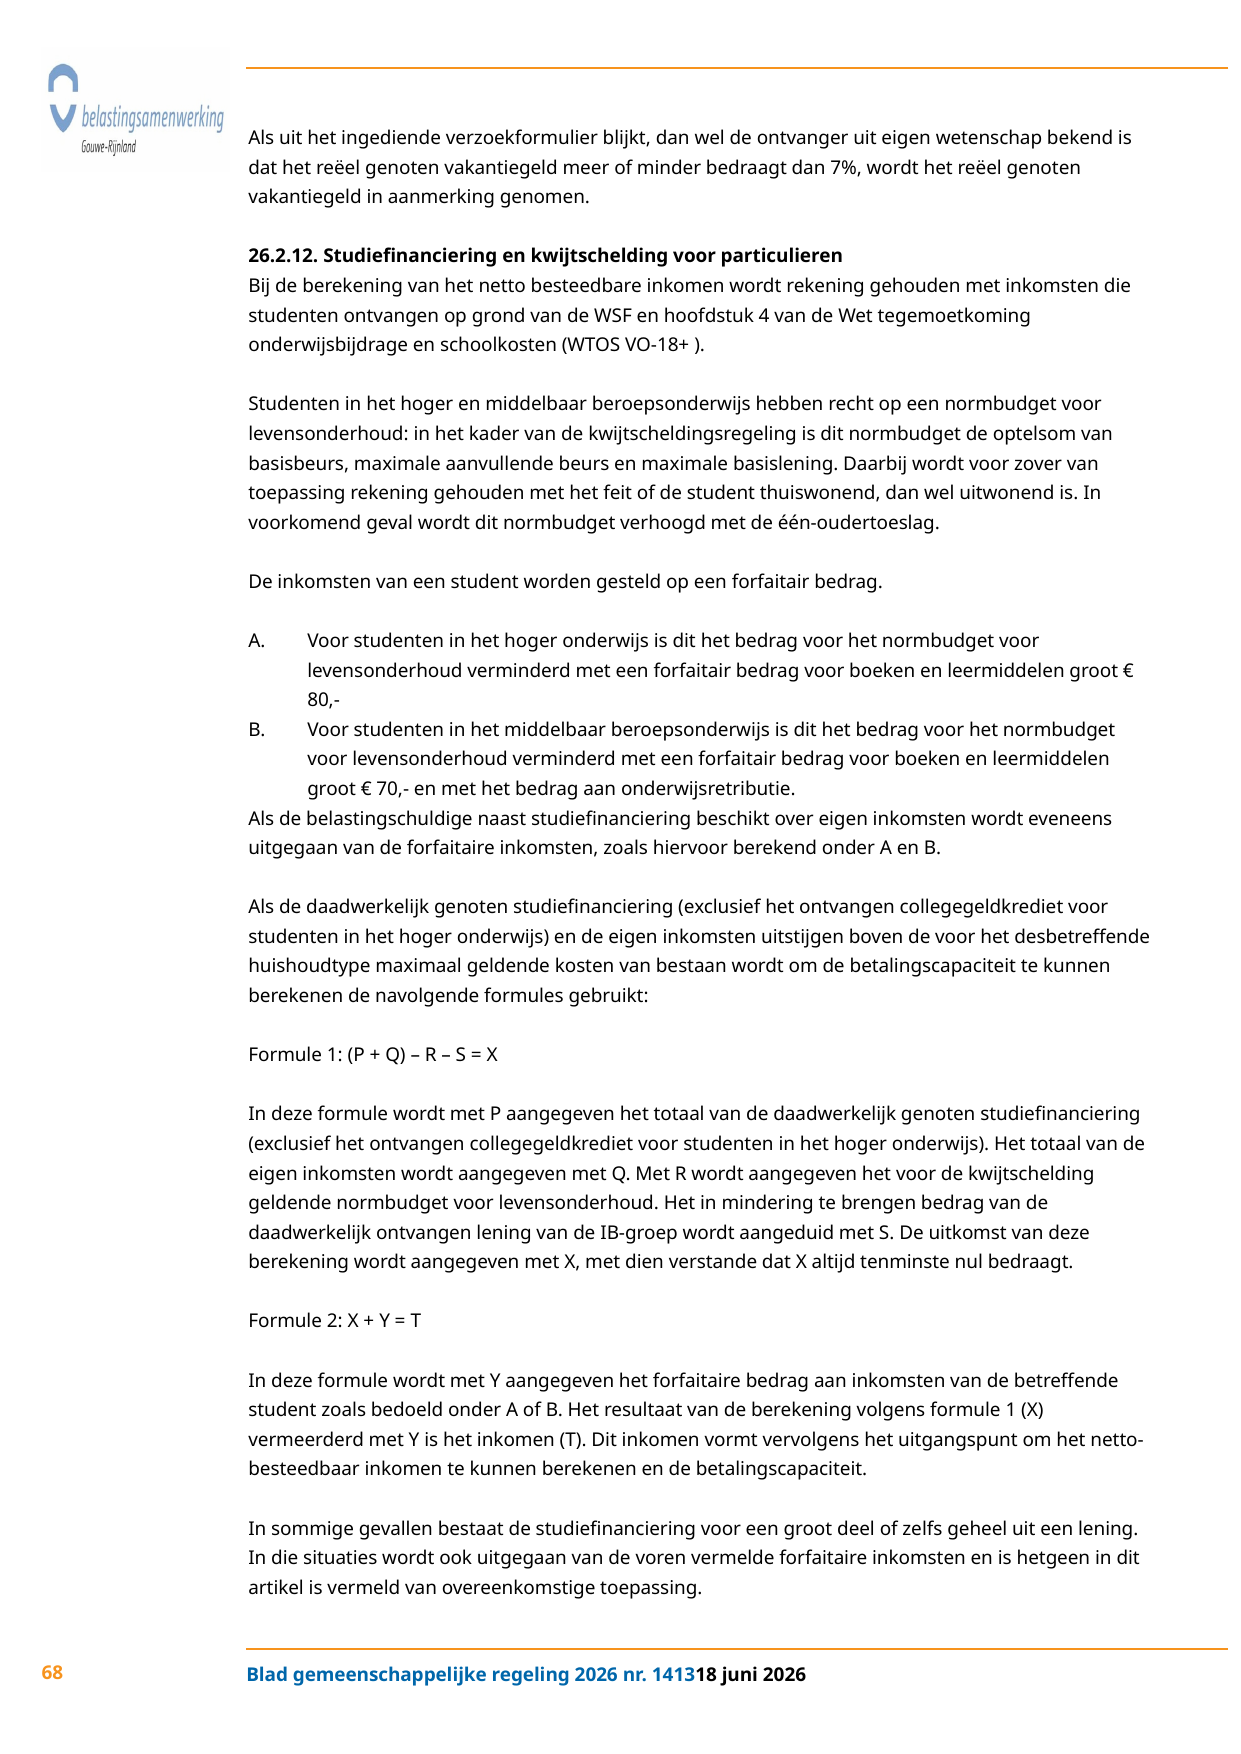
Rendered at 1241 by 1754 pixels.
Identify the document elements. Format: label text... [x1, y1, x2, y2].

text Als de daadwerkelijk genoten studiefinanciering (exclusief het ontvangen collegegeldkrediet voor studenten in het hoger onderwijs) en de eigen inkomsten uitstijgen boven de voor het desbetreffende huishoudtype maximaal geldende kosten van bestaan wordt om de betalingscapaciteit te kunnen berekenen de navolgende formules gebruikt: [248, 893, 1152, 1008]
list Voor studenten in het hoger onderwijs is dit het bedrag voor het normbudget voor levensonderhoud verminderd met een forfaitair bedrag voor boeken en leermiddelen groot € 80,- [248, 627, 1152, 712]
text Studenten in het hoger en middelbaar beroepsonderwijs hebben recht op een normbudget voor levensonderhoud: in het kader van de kwijtscheldingsregeling is dit normbudget de optelsom van basisbeurs, maximale aanvullende beurs en maximale basislening. Daarbij wordt voor zover van toepassing rekening gehouden met het feit of de student thuiswonend, dan wel uitwonend is. In voorkomend geval wordt dit normbudget verhoogd met de één-oudertoeslag. [248, 391, 1152, 535]
text Formule 2: X + Y = T [248, 1308, 1152, 1333]
text 26.2.12. Studiefinanciering en kwijtschelding voor particulieren [248, 243, 1152, 268]
text Formule 1: (P + Q) – R – S = X [248, 1041, 1152, 1067]
picture [41, 47, 231, 172]
text In sommige gevallen bestaat de studiefinanciering voor een groot deel of zelfs geheel uit een lening. In die situaties wordt ook uitgegaan van de voren vermelde forfaitaire inkomsten en is hetgeen in dit artikel is vermeld van overeenkomstige toepassing. [248, 1515, 1152, 1600]
list Voor studenten in het middelbaar beroepsonderwijs is dit het bedrag voor het normbudget voor levensonderhoud verminderd met een forfaitair bedrag voor boeken en leermiddelen groot € 70,- en met het bedrag aan onderwijsretributie. [248, 716, 1152, 801]
text Als uit het ingediende verzoekformulier blijkt, dan wel de ontvanger uit eigen wetenschap bekend is dat het reëel genoten vakantiegeld meer of minder bedraagt dan 7%, wordt het reëel genoten vakantiegeld in aanmerking genomen. [248, 124, 1152, 209]
text Als de belastingschuldige naast studiefinanciering beschikt over eigen inkomsten wordt eveneens uitgegaan van de forfaitaire inkomsten, zoals hiervoor berekend onder A en B. [248, 805, 1152, 860]
text In deze formule wordt met P aangegeven het totaal van de daadwerkelijk genoten studiefinanciering (exclusief het ontvangen collegegeldkrediet voor studenten in het hoger onderwijs). Het totaal van de eigen inkomsten wordt aangegeven met Q. Met R wordt aangegeven het voor de kwijtschelding geldende normbudget voor levensonderhoud. Het in mindering te brengen bedrag van de daadwerkelijk ontvangen lening van de IB-groep wordt aangeduid met S. De uitkomst van deze berekening wordt aangegeven met X, met dien verstande dat X altijd tenminste nul bedraagt. [248, 1101, 1152, 1274]
text In deze formule wordt met Y aangegeven het forfaitaire bedrag aan inkomsten van de betreffende student zoals bedoeld onder A of B. Het resultaat van de berekening volgens formule 1 (X) vermeerderd met Y is het inkomen (T). Dit inkomen vormt vervolgens het uitgangspunt om het netto-besteedbaar inkomen te kunnen berekenen en de betalingscapaciteit. [248, 1367, 1152, 1481]
text De inkomsten van een student worden gesteld op een forfaitair bedrag. [248, 568, 1152, 594]
text Bij de berekening van het netto besteedbare inkomen wordt rekening gehouden met inkomsten die studenten ontvangen op grond van de WSF en hoofdstuk 4 van de Wet tegemoetkoming onderwijsbijdrage en schoolkosten (WTOS VO-18+ ). [248, 272, 1152, 357]
